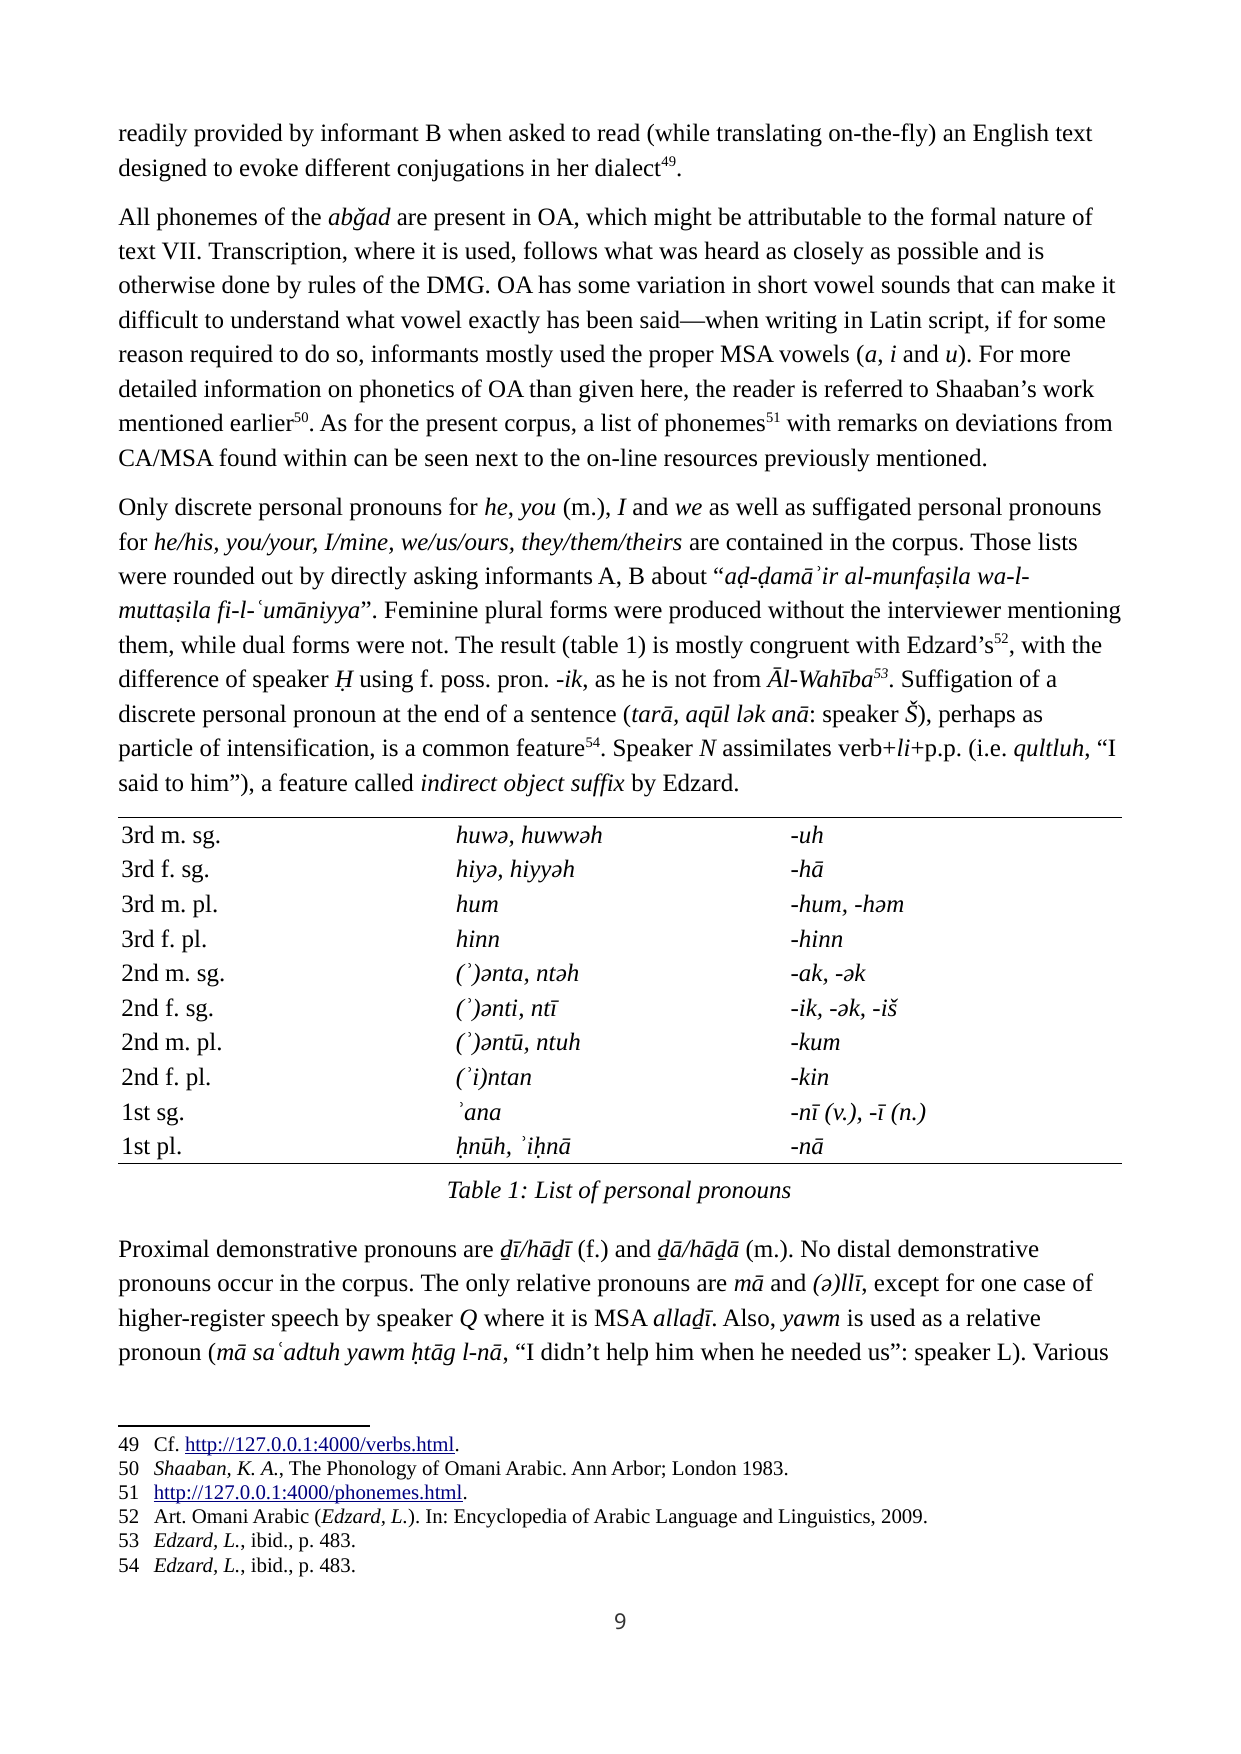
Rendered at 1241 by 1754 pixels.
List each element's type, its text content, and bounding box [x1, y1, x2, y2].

text http://127.0.0.1:4000/phonemes.html. [118, 1480, 1122, 1504]
table_cell hiyə, hiyyəh [453, 852, 787, 886]
table_cell 3rd m. pl. [118, 886, 453, 921]
table_cell hum [453, 886, 787, 921]
table_cell 3rd f. pl. [118, 921, 453, 955]
table_cell -ak, -ək [788, 955, 1122, 990]
text Art. Omani Arabic (Edzard, L.). In: Encyclopedia of Arabic Language and Linguistics, 2009. [118, 1504, 1122, 1528]
table_header huwə, huwwəh [453, 818, 787, 852]
table_cell ʾana [453, 1094, 787, 1128]
table_cell 2nd m. sg. [118, 955, 453, 990]
table_cell 1st sg. [118, 1094, 453, 1128]
text Edzard, L., ibid., p. 483. [118, 1528, 1122, 1552]
table_cell -kin [788, 1059, 1122, 1094]
table_cell -hinn [788, 921, 1122, 955]
table_cell -nā [788, 1128, 1122, 1163]
table_cell -hum, -həm [788, 886, 1122, 921]
table_cell -kum [788, 1025, 1122, 1059]
text Edzard, L., ibid., p. 483. [118, 1552, 1122, 1577]
text Proximal demonstrative pronouns are ḏī/hāḏī (f.) and ḏā/hāḏā (m.). No distal demonstrative pronouns occur in the corpus. The only relative pronouns are mā and (ə)llī, except for one case of higher-register speech by speaker Q where it is MSA allaḏī. Also, yawm is used as a relative pronoun (mā saʿadtuh yawm ḥtāg l-nā, “I didn’t help him when he needed us”: speaker L). Various [118, 1234, 1122, 1366]
table_cell 3rd f. sg. [118, 852, 453, 886]
text Cf. http://127.0.0.1:4000/verbs.html. [118, 1432, 1122, 1456]
table_cell hinn [453, 921, 787, 955]
table_header -uh [788, 818, 1122, 852]
text Table 1: List of personal pronouns [118, 1175, 1122, 1204]
text Only discrete personal pronouns for he, you (m.), I and we as well as suffigated personal pronouns for he/his, you/your, I/mine, we/us/ours, they/them/theirs are contained in the corpus. Those lists were rounded out by directly asking informants A, B about “aḍ-ḍamāʾir al-munfaṣila wa-l-muttaṣila fi-l-ʿumāniyya”. Feminine plural forms were produced without the interviewer mentioning them, while dual forms were not. The result (table 1) is mostly congruent with Edzard’s, with the difference of speaker Ḥ using f. poss. pron. -ik, as he is not from Āl-Wahība. Suffigation of a discrete personal pronoun at the end of a sentence (tarā, aqūl lək anā: speaker Š), perhaps as particle of intensification, is a common feature. Speaker N assimilates verb+li+p.p. (i.e. qultluh, “I said to him”), a feature called indirect object suffix by Edzard. [118, 492, 1122, 797]
text readily provided by informant B when asked to read (while translating on-the-fly) an English text designed to evoke different conjugations in her dialect. [118, 118, 1122, 181]
table_cell 1st pl. [118, 1128, 453, 1163]
text All phonemes of the abǧad are present in OA, which might be attributable to the formal nature of text VII. Transcription, where it is used, follows what was heard as closely as possible and is otherwise done by rules of the DMG. OA has some variation in short vowel sounds that can make it difficult to understand what vowel exactly has been said—when writing in Latin script, if for some reason required to do so, informants mostly used the proper MSA vowels (a, i and u). For more detailed information on phonetics of OA than given here, the reader is referred to Shaaban’s work mentioned earlier. As for the present corpus, a list of phonemes with remarks on deviations from CA/MSA found within can be seen next to the on-line resources previously mentioned. [118, 202, 1122, 472]
table_cell ḥnūh, ʾiḥnā [453, 1128, 787, 1163]
table_cell 2nd f. sg. [118, 990, 453, 1024]
table_cell 2nd m. pl. [118, 1025, 453, 1059]
table_cell 2nd f. pl. [118, 1059, 453, 1094]
table_cell (ʾi)ntan [453, 1059, 787, 1094]
table_header 3rd m. sg. [118, 818, 453, 852]
table_cell (ʾ)əntū, ntuh [453, 1025, 787, 1059]
table_cell (ʾ)ənta, ntəh [453, 955, 787, 990]
table_cell (ʾ)ənti, ntī [453, 990, 787, 1024]
table_cell -nī (v.), -ī (n.) [788, 1094, 1122, 1128]
table_cell -hā [788, 852, 1122, 886]
table_cell -ik, -ək, -iš [788, 990, 1122, 1024]
text Shaaban, K. A., The Phonology of Omani Arabic. Ann Arbor; London 1983. [118, 1456, 1122, 1480]
